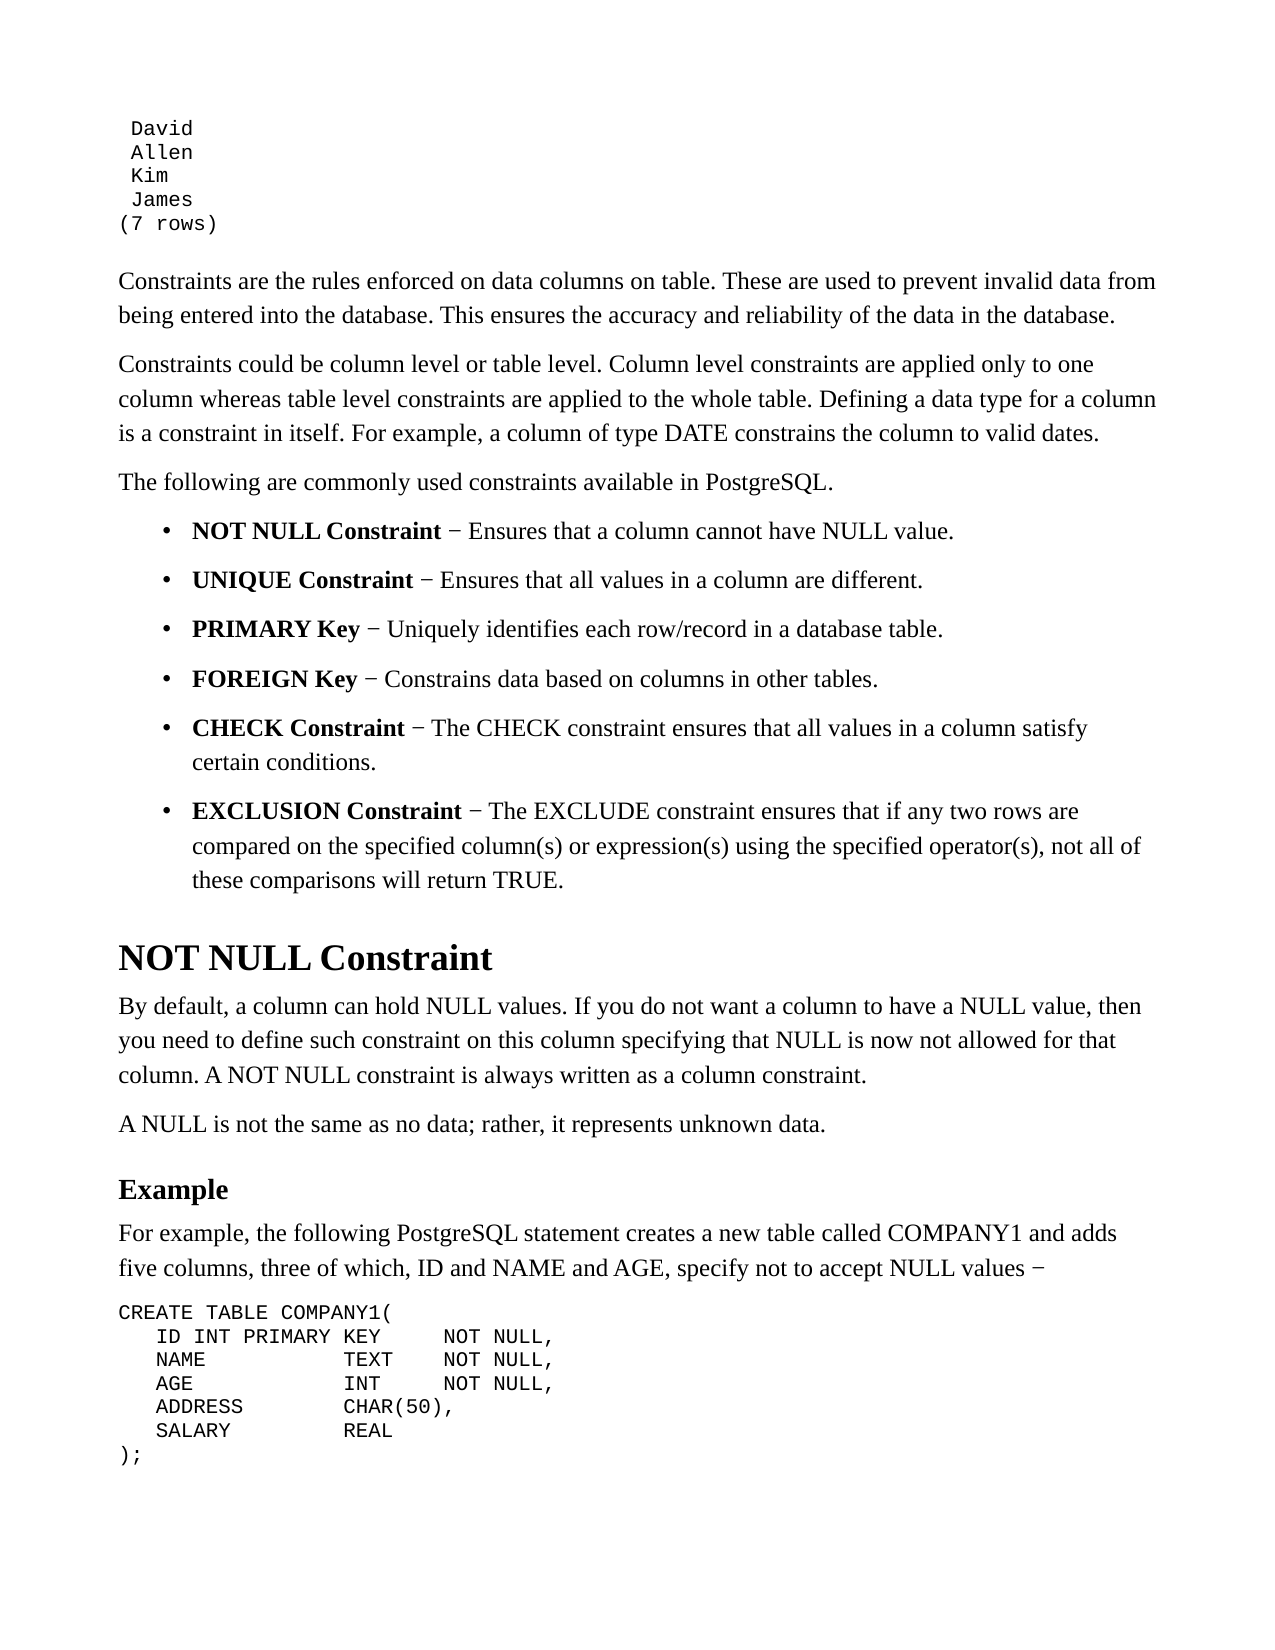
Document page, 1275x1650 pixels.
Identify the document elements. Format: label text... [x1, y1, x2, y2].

text (7 rows) [118, 213, 1157, 236]
subtitle NOT NULL Constraint [118, 935, 1157, 978]
text AGE INT NOT NULL, [118, 1373, 1157, 1397]
list CHECK Constraint − The CHECK constraint ensures that all values in a column satisfy certain conditions. [162, 713, 1157, 776]
text NAME TEXT NOT NULL, [118, 1349, 1157, 1373]
text David [118, 118, 1157, 142]
list NOT NULL Constraint − Ensures that a column cannot have NULL value. [162, 516, 1157, 545]
text For example, the following PostgreSQL statement creates a new table called COMPANY1 and adds five columns, three of which, ID and NAME and AGE, specify not to accept NULL values − [118, 1218, 1157, 1282]
text ID INT PRIMARY KEY NOT NULL, [118, 1326, 1157, 1349]
text By default, a column can hold NULL values. If you do not want a column to have a NULL value, then you need to define such constraint on this column specifying that NULL is now not allowed for that column. A NOT NULL constraint is always written as a column constraint. [118, 991, 1157, 1088]
list PRIMARY Key − Uniquely identifies each row/record in a database table. [162, 614, 1157, 643]
text Allen [118, 142, 1157, 165]
text Constraints could be column level or table level. Column level constraints are applied only to one column whereas table level constraints are applied to the whole table. Defining a data type for a column is a constraint in itself. For example, a column of type DATE constrains the column to valid dates. [118, 349, 1157, 447]
text Constraints are the rules enforced on data columns on table. These are used to prevent invalid data from being entered into the database. This ensures the accuracy and reliability of the data in the database. [118, 266, 1157, 329]
list UNIQUE Constraint − Ensures that all values in a column are different. [162, 566, 1157, 594]
text James [118, 189, 1157, 213]
text ); [118, 1444, 1157, 1467]
subtitle Example [118, 1172, 1157, 1206]
list FOREIGN Key − Constrains data based on columns in other tables. [162, 664, 1157, 692]
text SALARY REAL [118, 1420, 1157, 1444]
text ADDRESS CHAR(50), [118, 1397, 1157, 1420]
text A NULL is not the same as no data; rather, it represents unknown data. [118, 1109, 1157, 1137]
text Kim [118, 165, 1157, 189]
text The following are commonly used constraints available in PostgreSQL. [118, 467, 1157, 496]
list EXCLUSION Constraint − The EXCLUDE constraint ensures that if any two rows are compared on the specified column(s) or expression(s) using the specified operator(s), not all of these comparisons will return TRUE. [162, 796, 1157, 894]
text CREATE TABLE COMPANY1( [118, 1302, 1157, 1326]
